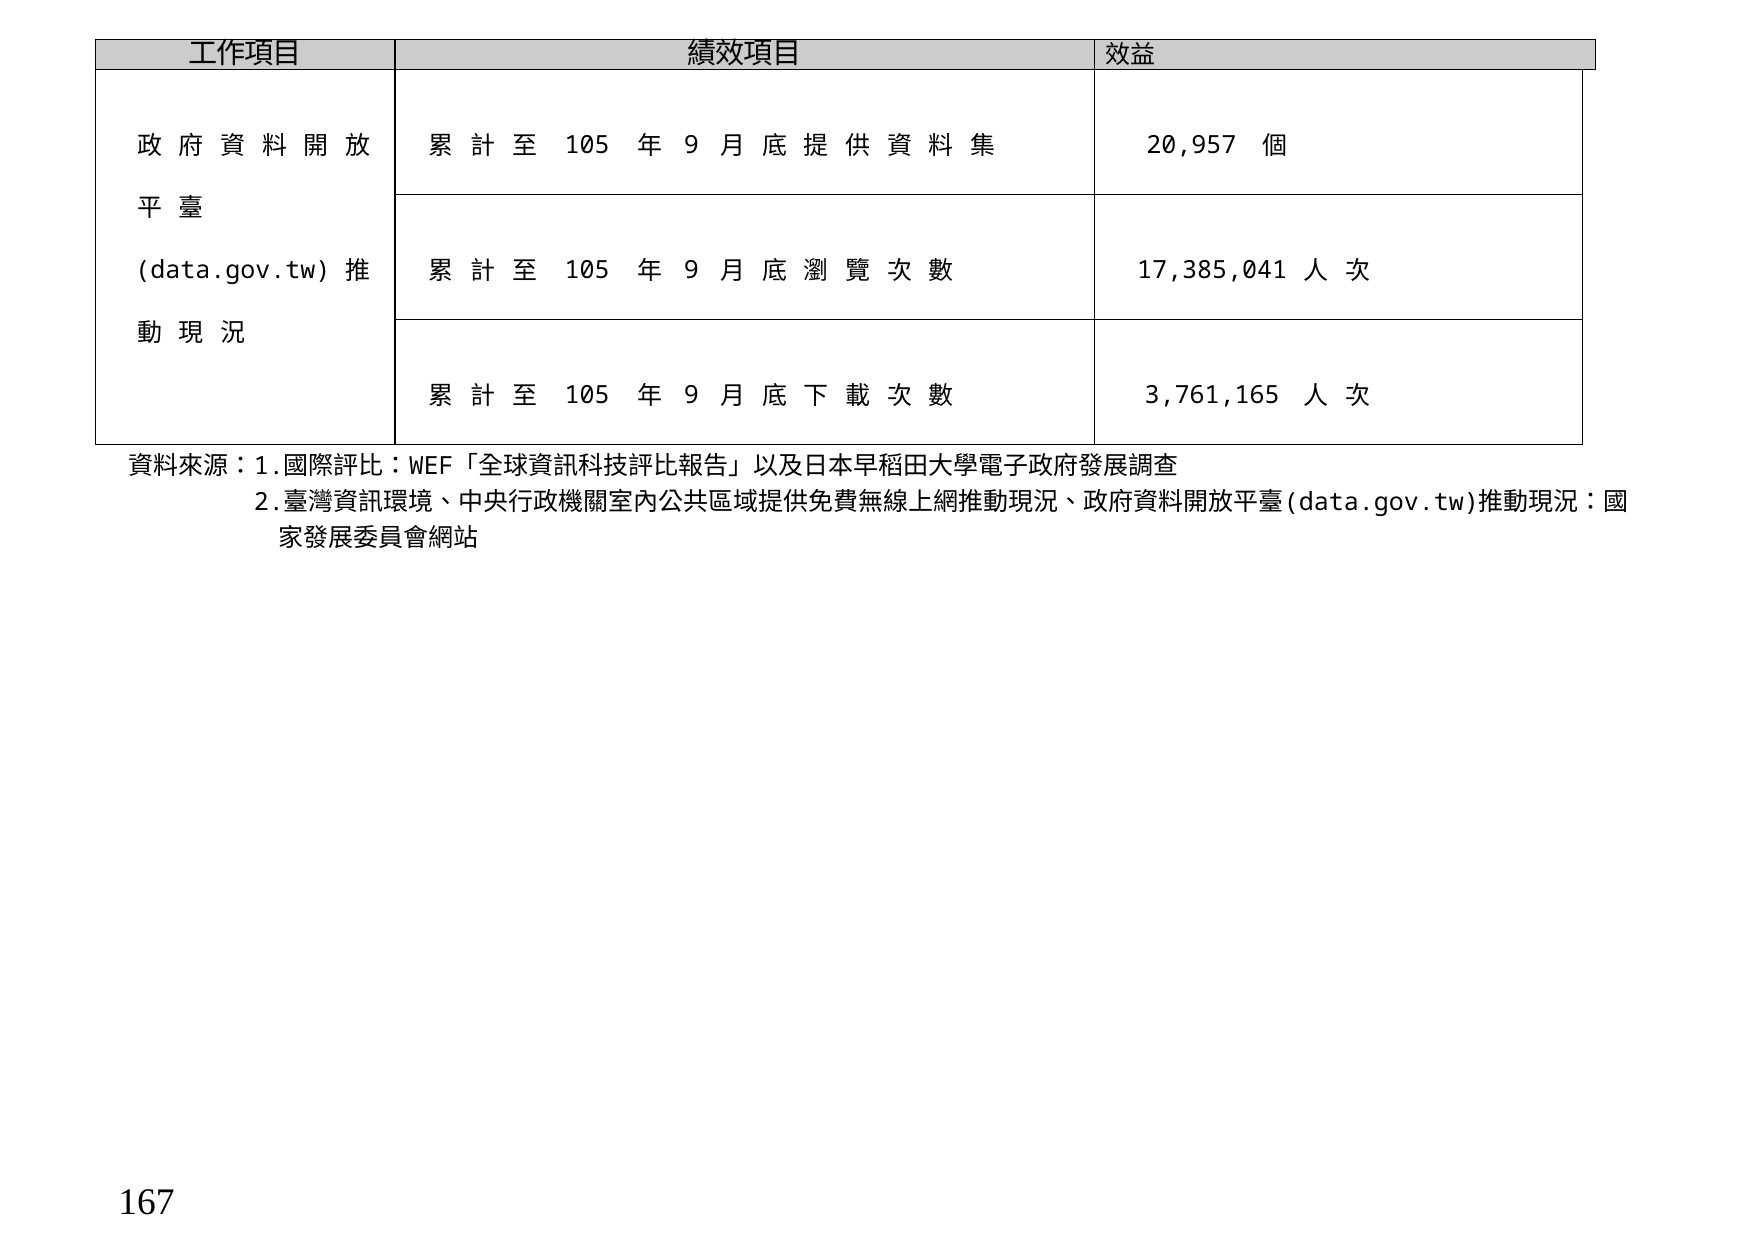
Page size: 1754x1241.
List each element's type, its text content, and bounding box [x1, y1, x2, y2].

table_cell 3,761,165人次 [1095, 320, 1582, 444]
table_cell 政府資料開放平臺(data.gov.tw)推動現況 [96, 70, 394, 444]
table_cell [1583, 194, 1595, 319]
text 2.臺灣資訊環境、中央行政機關室內公共區域提供免費無線上網推動現況、政府資料開放平臺(data.gov.tw)推動現況：國家發展委員會網站 [128, 482, 1628, 554]
table_cell 累計至105年9月底瀏覽次數 [396, 195, 1094, 319]
table_header 效益 [1095, 40, 1595, 69]
table_cell 累計至105年9月底提供資料集 [396, 70, 1094, 194]
table_header 工作項目 [96, 40, 394, 69]
text 資料來源：1.國際評比：WEF「全球資訊科技評比報告」以及日本早稻田大學電子政府發展調查 [128, 445, 1628, 482]
table_cell [1583, 319, 1595, 444]
table_cell 累計至105年9月底下載次數 [396, 320, 1094, 444]
table_cell 20,957個 [1095, 70, 1582, 194]
table_header 績效項目 [396, 40, 1094, 69]
table_cell 17,385,041人次 [1095, 195, 1582, 319]
table_cell [1583, 70, 1595, 194]
